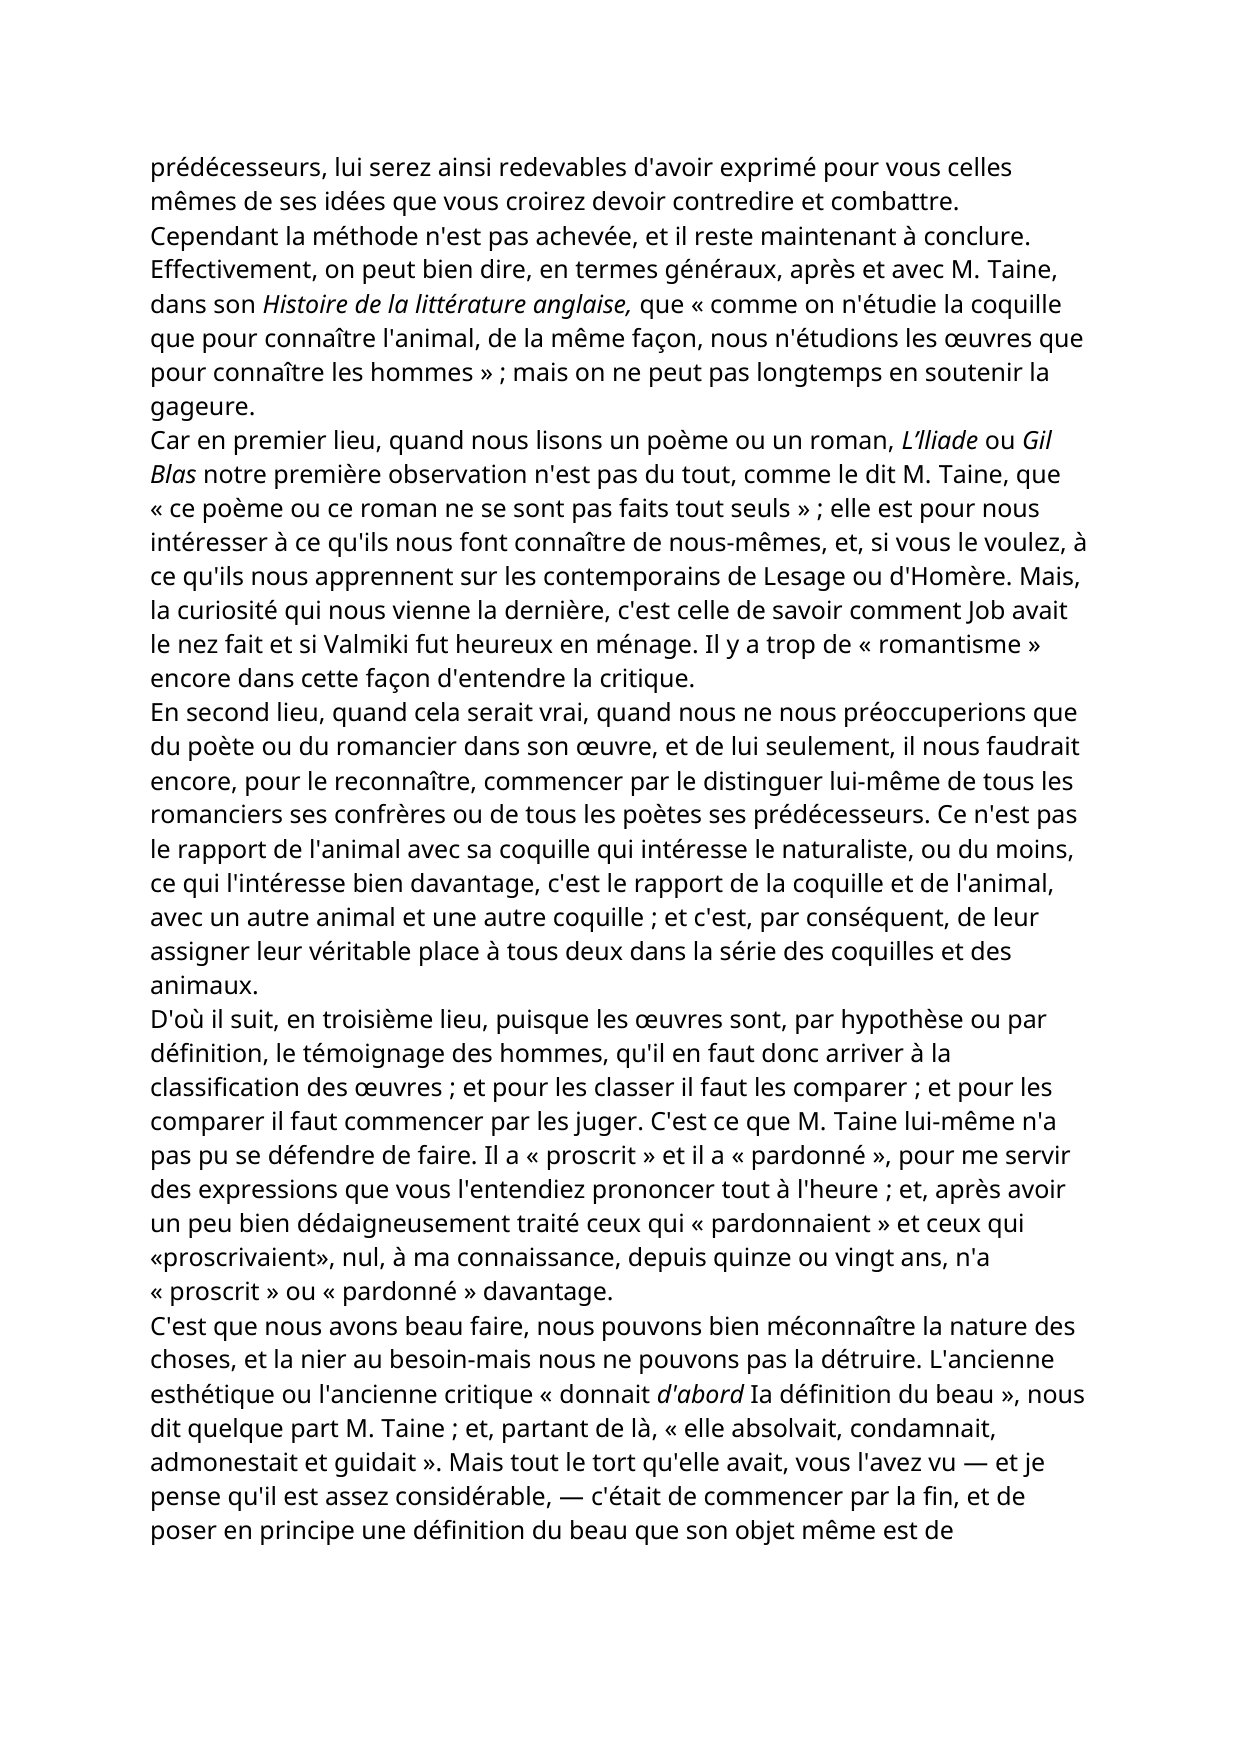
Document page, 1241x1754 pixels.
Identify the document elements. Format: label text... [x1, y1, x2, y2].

text Car en premier lieu, quand nous lisons un poème ou un roman, L’lliade ou Gil Blas notre première observation n'est pas du tout, comme le dit M. Taine, que « ce poème ou ce roman ne se sont pas faits tout seuls » ; elle est pour nous intéresser à ce qu'ils nous font connaître de nous-mêmes, et, si vous le voulez, à ce qu'ils nous apprennent sur les contemporains de Lesage ou d'Homère. Mais, la curiosité qui nous vienne la dernière, c'est celle de savoir comment Job avait le nez fait et si Valmiki fut heureux en ménage. Il y a trop de « romantisme » encore dans cette façon d'entendre la critique. [150, 422, 1091, 695]
text En second lieu, quand cela serait vrai, quand nous ne nous préoccuperions que du poète ou du romancier dans son œuvre, et de lui seulement, il nous faudrait encore, pour le reconnaître, commencer par le distinguer lui-même de tous les romanciers ses confrères ou de tous les poètes ses prédécesseurs. Ce n'est pas le rapport de l'animal avec sa coquille qui intéresse le naturaliste, ou du moins, ce qui l'intéresse bien davantage, c'est le rapport de la coquille et de l'animal, avec un autre animal et une autre coquille ; et c'est, par conséquent, de leur assigner leur véritable place à tous deux dans la série des coquilles et des animaux. [150, 695, 1091, 1002]
text D'où il suit, en troisième lieu, puisque les œuvres sont, par hypothèse ou par définition, le témoignage des hommes, qu'il en faut donc arriver à la classification des œuvres ; et pour les classer il faut les comparer ; et pour les comparer il faut commencer par les juger. C'est ce que M. Taine lui-même n'a pas pu se défendre de faire. Il a « proscrit » et il a « pardonné », pour me servir des expressions que vous l'entendiez prononcer tout à l'heure ; et, après avoir un peu bien dédaigneusement traité ceux qui « pardonnaient » et ceux qui «proscrivaient», nul, à ma connaissance, depuis quinze ou vingt ans, n'a « proscrit » ou « pardonné » davantage. [150, 1002, 1091, 1308]
text Cependant la méthode n'est pas achevée, et il reste maintenant à conclure. Effectivement, on peut bien dire, en termes généraux, après et avec M. Taine, dans son Histoire de la littérature anglaise, que « comme on n'étudie la coquille que pour connaître l'animal, de la même façon, nous n'étudions les œuvres que pour connaître les hommes » ; mais on ne peut pas longtemps en soutenir la gageure. [150, 218, 1091, 422]
text C'est que nous avons beau faire, nous pouvons bien méconnaître la nature des choses, et la nier au besoin-mais nous ne pouvons pas la détruire. L'ancienne esthétique ou l'ancienne critique « donnait d'abord Ia définition du beau », nous dit quelque part M. Taine ; et, partant de là, « elle absolvait, condamnait, admonestait et guidait ». Mais tout le tort qu'elle avait, vous l'avez vu — et je pense qu'il est assez considérable, — c'était de commencer par la fin, et de poser en principe une définition du beau que son objet même est de [150, 1308, 1091, 1547]
text prédécesseurs, lui serez ainsi redevables d'avoir exprimé pour vous celles mêmes de ses idées que vous croirez devoir contredire et combattre. [150, 150, 1091, 218]
